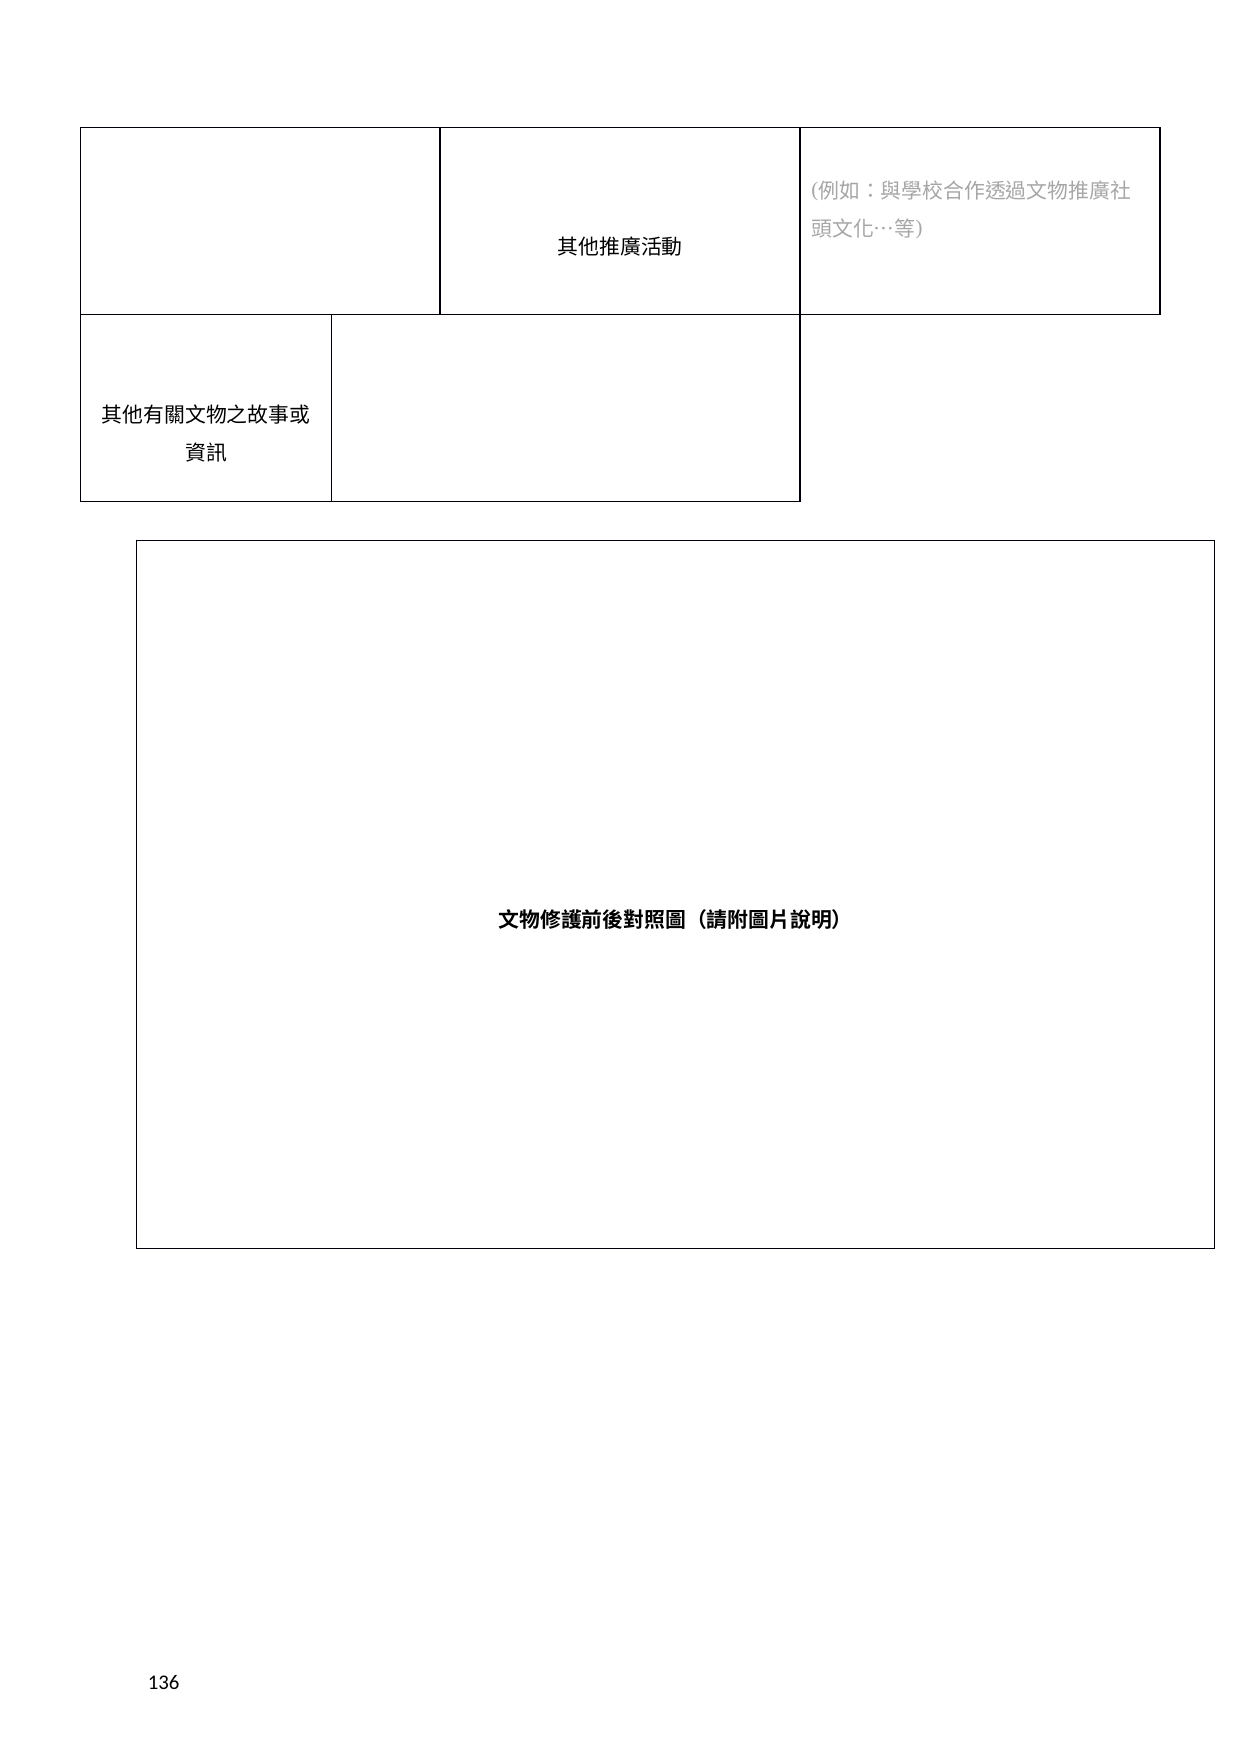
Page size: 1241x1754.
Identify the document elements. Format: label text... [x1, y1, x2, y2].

table_cell 其他推廣活動 [441, 128, 799, 314]
table_cell [332, 315, 799, 501]
table_cell 其他有關文物之故事或資訊 [81, 315, 331, 501]
table_cell (例如：與學校合作透過文物推廣社頭文化…等) [801, 128, 1159, 314]
table_header 文物修護前後對照圖（請附圖片說明） [137, 541, 1214, 1248]
table_cell [81, 128, 439, 314]
